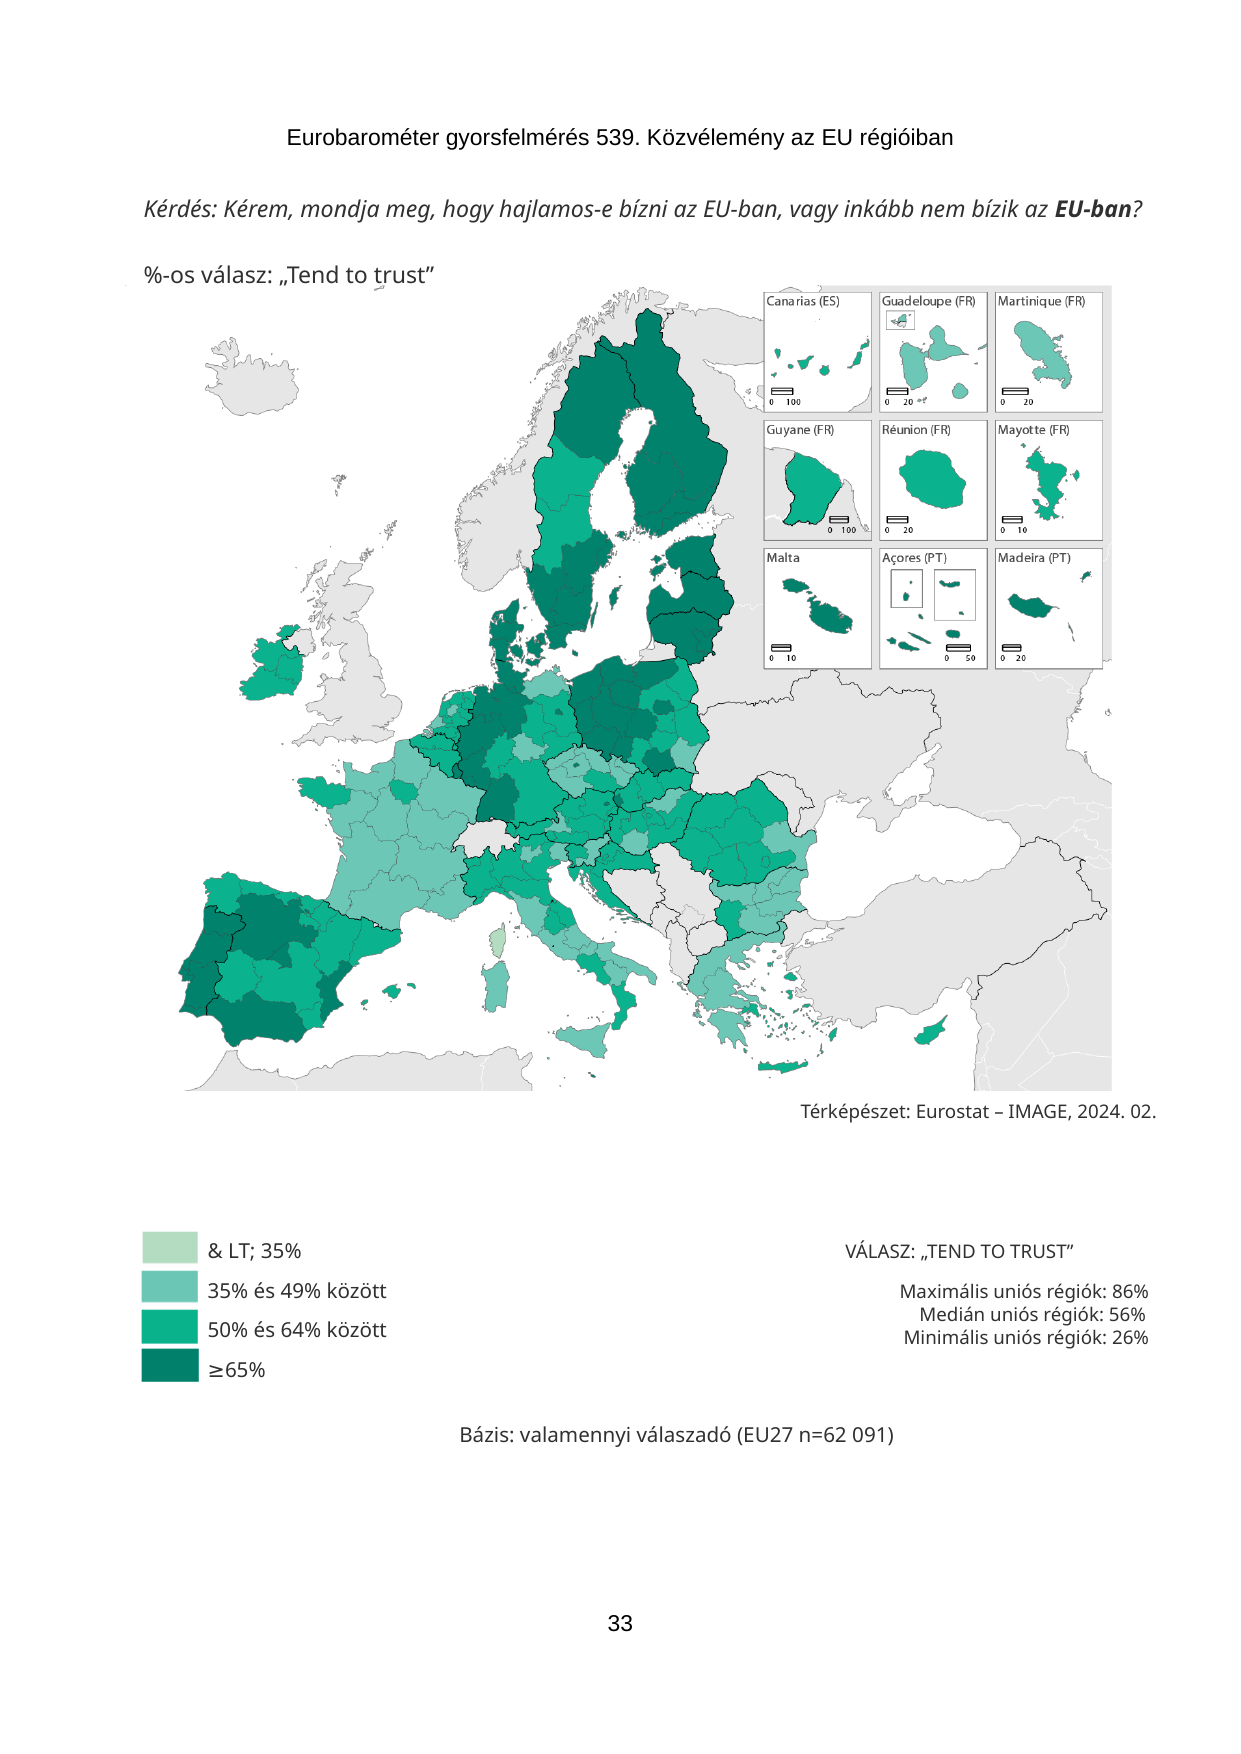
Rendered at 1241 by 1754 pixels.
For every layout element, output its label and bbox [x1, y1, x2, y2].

picture [120, 281, 1119, 1091]
picture [142, 1310, 197, 1343]
picture [142, 1349, 198, 1381]
picture [142, 1271, 197, 1303]
picture [143, 1232, 197, 1264]
